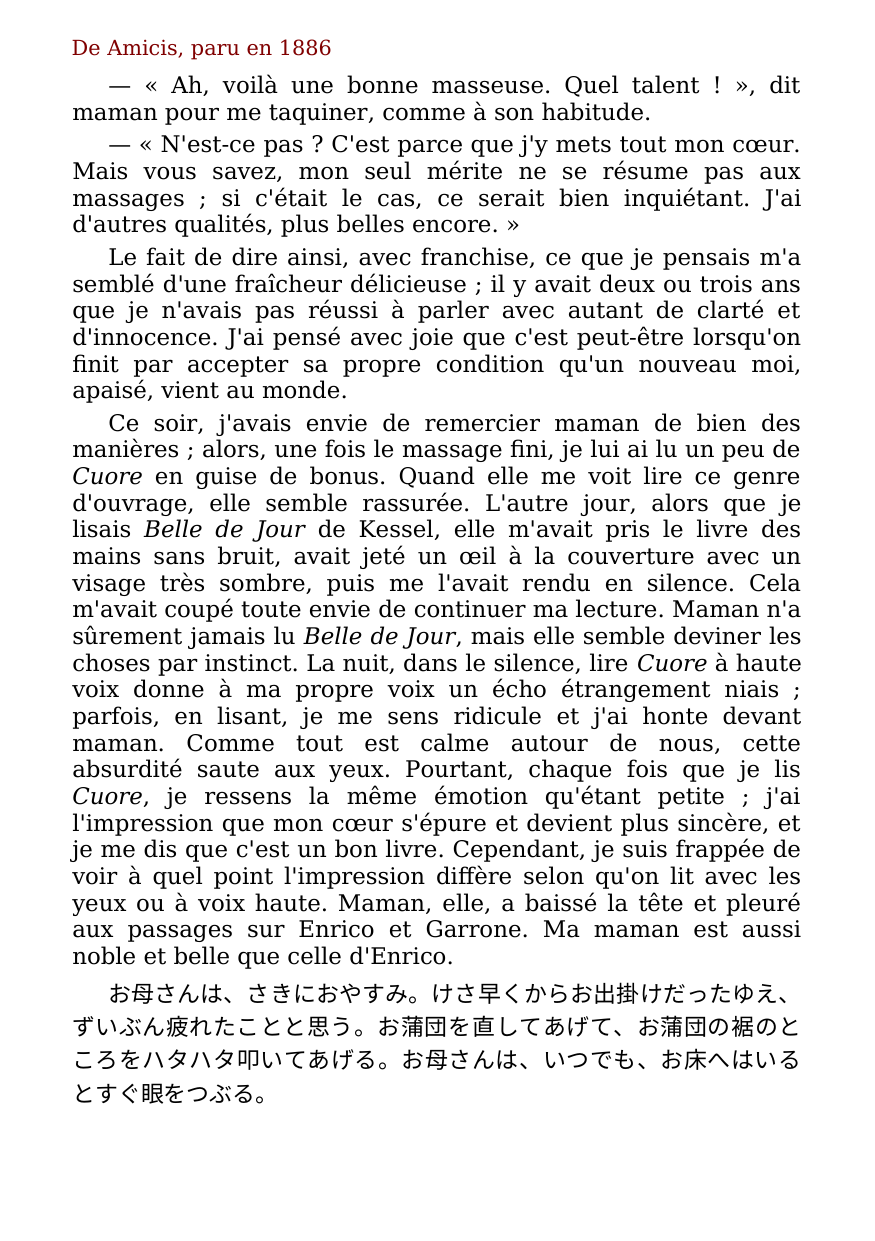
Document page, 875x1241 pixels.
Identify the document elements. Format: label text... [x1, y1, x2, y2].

text お母さんは、さきにおやすみ。けさ早くからお出掛けだったゆえ、ずいぶん疲れたことと思う。お蒲団を直してあげて、お蒲団の裾のところをハタハタ叩いてあげる。お母さんは、いつでも、お床へはいるとすぐ眼をつぶる。 [72, 976, 802, 1109]
text — « Ah, voilà une bonne masseuse. Quel talent ! », dit maman pour me taquiner, comme à son habitude. [72, 72, 802, 126]
text — « N'est-ce pas ? C'est parce que j'y mets tout mon cœur. Mais vous savez, mon seul mérite ne se résume pas aux massages ; si c'était le cas, ce serait bien inquiétant. J'ai d'autres qualités, plus belles encore. » [72, 131, 802, 238]
text De Amicis, paru en 1886 [71, 36, 803, 60]
text Le fait de dire ainsi, avec franchise, ce que je pensais m'a semblé d'une fraîcheur délicieuse ; il y avait deux ou trois ans que je n'avais pas réussi à parler avec autant de clarté et d'innocence. J'ai pensé avec joie que c'est peut-être lorsqu'on finit par accepter sa propre condition qu'un nouveau moi, apaisé, vient au monde. [72, 244, 802, 404]
text Ce soir, j'avais envie de remercier maman de bien des manières ; alors, une fois le massage fini, je lui ai lu un peu de Cuore en guise de bonus. Quand elle me voit lire ce genre d'ouvrage, elle semble rassurée. L'autre jour, alors que je lisais Belle de Jour de Kessel, elle m'avait pris le livre des mains sans bruit, avait jeté un œil à la couverture avec un visage très sombre, puis me l'avait rendu en silence. Cela m'avait coupé toute envie de continuer ma lecture. Maman n'a sûrement jamais lu Belle de Jour, mais elle semble deviner les choses par instinct. La nuit, dans le silence, lire Cuore à haute voix donne à ma propre voix un écho étrangement niais ; parfois, en lisant, je me sens ridicule et j'ai honte devant maman. Comme tout est calme autour de nous, cette absurdité saute aux yeux. Pourtant, chaque fois que je lis Cuore, je ressens la même émotion qu'étant petite ; j'ai l'impression que mon cœur s'épure et devient plus sincère, et je me dis que c'est un bon livre. Cependant, je suis frappée de voir à quel point l'impression diffère selon qu'on lit avec les yeux ou à voix haute. Maman, elle, a baissé la tête et pleuré aux passages sur Enrico et Garrone. Ma maman est aussi noble et belle que celle d'Enrico. [72, 410, 802, 970]
